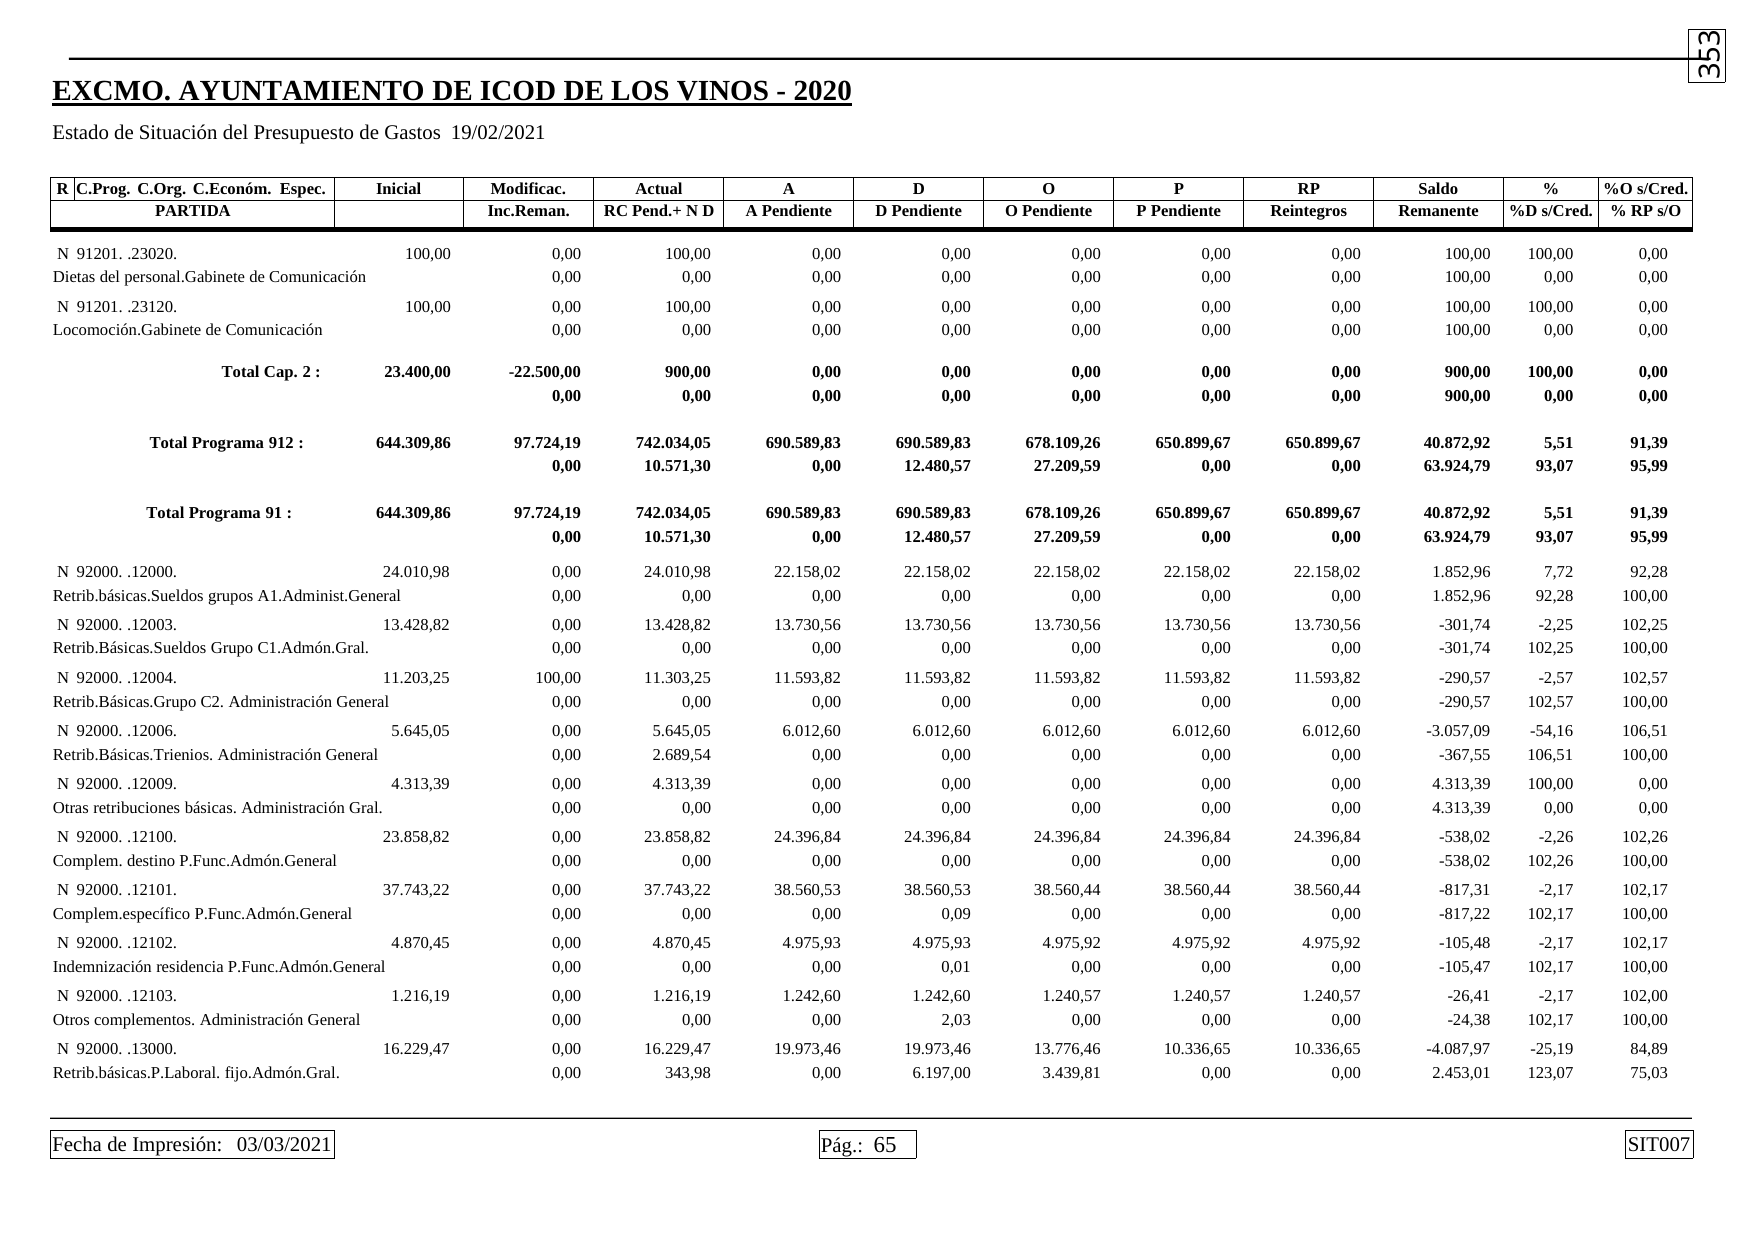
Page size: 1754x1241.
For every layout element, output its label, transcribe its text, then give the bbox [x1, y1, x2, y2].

table_cell 0,00 [1127, 902, 1257, 928]
table_cell 0,00 [607, 636, 737, 663]
table_cell 0,00 [997, 690, 1127, 716]
table_cell 106,51 [1508, 743, 1597, 769]
table_cell [48, 384, 373, 419]
table_cell 0,00 [607, 1008, 737, 1034]
table_cell 0,00 [997, 796, 1127, 822]
table_cell 0,00 [737, 454, 867, 489]
table_cell 0,00 [479, 636, 607, 663]
table_header Modificac. [464, 178, 593, 200]
table_cell 650.899,67 [1257, 419, 1391, 454]
table_cell RC Pend.+ N D [594, 201, 723, 227]
table_cell 0,00 [479, 796, 607, 822]
table_cell 38.560,44 [1257, 875, 1391, 902]
table_cell 0,00 [479, 584, 607, 610]
table_header 0,00 [867, 239, 997, 265]
table_cell 4.313,39 [607, 769, 737, 796]
table_cell 343,98 [607, 1061, 737, 1087]
table_header Saldo [1374, 178, 1503, 200]
table_cell 16.229,47 [607, 1034, 737, 1061]
table_cell Remanente [1374, 201, 1503, 227]
table_header D [854, 178, 983, 200]
table_cell 38.560,53 [737, 875, 867, 902]
table_cell O Pendiente [984, 201, 1113, 227]
table_cell 102,17 [1508, 955, 1597, 981]
table_cell 75,03 [1597, 1061, 1673, 1087]
table_cell 93,07 [1508, 525, 1597, 554]
table_cell 0,00 [997, 955, 1127, 981]
table_cell 0,00 [1127, 351, 1257, 383]
table_cell 0,00 [1257, 384, 1391, 419]
table_cell 644.309,86 [373, 419, 479, 454]
table_cell 0,00 [737, 769, 867, 796]
table_cell 6.012,60 [737, 716, 867, 742]
table_cell -24,38 [1391, 1008, 1508, 1034]
table_cell 38.560,44 [1127, 875, 1257, 902]
table_cell 900,00 [1391, 384, 1508, 419]
table_cell 0,00 [1257, 351, 1391, 383]
table_cell 0,00 [479, 690, 607, 716]
table_cell 0,00 [607, 796, 737, 822]
table_cell 91,39 [1597, 419, 1673, 454]
table_cell Retrib.Básicas.Trienios. Administración General [48, 743, 479, 769]
table_cell 0,00 [997, 1008, 1127, 1034]
subtitle EXCMO. AYUNTAMIENTO DE ICOD DE LOS VINOS - 2020 [52, 73, 1704, 107]
table_cell 100,00 [1597, 955, 1673, 981]
table_header 100,00 [607, 239, 737, 265]
table_cell 95,99 [1597, 454, 1673, 489]
table_cell 0,00 [479, 716, 607, 742]
table_cell 1.242,60 [867, 981, 997, 1008]
table_cell 650.899,67 [1127, 490, 1257, 525]
table_cell 0,00 [997, 351, 1127, 383]
table_cell -538,02 [1391, 822, 1508, 848]
table_cell 0,00 [607, 902, 737, 928]
table_cell N 92000. .12003. 13.428,82 [48, 610, 479, 636]
table_cell 13.730,56 [1127, 610, 1257, 636]
table_cell Otras retribuciones básicas. Administración Gral. [48, 796, 479, 822]
table_cell 0,00 [737, 636, 867, 663]
table_header Actual [594, 178, 723, 200]
table_cell 0,00 [737, 351, 867, 383]
table_header 0,00 [479, 239, 607, 265]
table_cell 0,00 [479, 875, 607, 902]
table_cell N 92000. .12009. 4.313,39 [48, 769, 479, 796]
table_cell 0,00 [1127, 292, 1257, 318]
table_cell 0,00 [1597, 796, 1673, 822]
table_cell 92,28 [1597, 554, 1673, 583]
table_cell -290,57 [1391, 690, 1508, 716]
table_cell 3.439,81 [997, 1061, 1127, 1087]
table_cell 0,00 [479, 1061, 607, 1087]
text Estado de Situación del Presupuesto de Gastos 19/02/2021 [52, 120, 1704, 144]
table_cell 0,00 [1597, 318, 1673, 351]
table_cell 92,28 [1508, 584, 1597, 610]
table_cell 102,26 [1508, 849, 1597, 875]
table_cell 102,17 [1597, 928, 1673, 954]
table_cell 11.593,82 [1127, 663, 1257, 689]
table_cell 900,00 [607, 351, 737, 383]
table_cell 100,00 [479, 663, 607, 689]
table_cell 22.158,02 [737, 554, 867, 583]
table_cell 0,00 [1127, 769, 1257, 796]
table_cell 102,57 [1597, 663, 1673, 689]
table_cell 102,25 [1508, 636, 1597, 663]
table_cell 100,00 [1597, 902, 1673, 928]
table_cell 97.724,19 [479, 419, 607, 454]
table_cell Retrib.básicas.P.Laboral. fijo.Admón.Gral. [48, 1061, 479, 1087]
table_cell 0,00 [737, 318, 867, 351]
table_cell N 92000. .12004. 11.203,25 [48, 663, 479, 689]
table_cell 0,00 [1127, 318, 1257, 351]
table_cell 63.924,79 [1391, 525, 1508, 554]
table_cell 644.309,86 [373, 490, 479, 525]
table_cell 0,00 [867, 690, 997, 716]
table_cell 13.428,82 [607, 610, 737, 636]
table_cell Total Programa 91 : [48, 490, 373, 525]
table_cell 6.197,00 [867, 1061, 997, 1087]
table_header 100,00 [1391, 239, 1508, 265]
table_cell 100,00 [1597, 849, 1673, 875]
table_cell -2,17 [1508, 875, 1597, 902]
table_cell 12.480,57 [867, 454, 997, 489]
table_cell 11.303,25 [607, 663, 737, 689]
table_cell 0,00 [479, 384, 607, 419]
table_header 100,00 [1508, 239, 1597, 265]
table_cell 100,00 [607, 292, 737, 318]
table_cell Complem.específico P.Func.Admón.General [48, 902, 479, 928]
table_cell 100,00 [1391, 292, 1508, 318]
table_cell 22.158,02 [1257, 554, 1391, 583]
table_cell [373, 265, 479, 292]
table_cell 0,00 [737, 265, 867, 292]
table_cell 106,51 [1597, 716, 1673, 742]
table_cell 0,00 [1127, 743, 1257, 769]
table_cell 27.209,59 [997, 525, 1127, 554]
table_cell -2,26 [1508, 822, 1597, 848]
table_cell -290,57 [1391, 663, 1508, 689]
table_cell 5,51 [1508, 490, 1597, 525]
table_cell 10.571,30 [607, 454, 737, 489]
table_cell 11.593,82 [737, 663, 867, 689]
table_cell -2,17 [1508, 981, 1597, 1008]
table_cell 0,00 [607, 384, 737, 419]
table_cell 93,07 [1508, 454, 1597, 489]
table_cell 0,00 [479, 902, 607, 928]
table_cell 1.242,60 [737, 981, 867, 1008]
table_cell [373, 318, 479, 351]
table_cell 0,00 [479, 981, 607, 1008]
table_header 0,00 [1257, 239, 1391, 265]
table_cell 23.400,00 [373, 351, 479, 383]
table_cell 11.593,82 [997, 663, 1127, 689]
table_cell 0,00 [1127, 1061, 1257, 1087]
table_cell 0,00 [997, 265, 1127, 292]
table_cell 0,00 [867, 292, 997, 318]
table_cell 0,00 [867, 265, 997, 292]
table_cell 40.872,92 [1391, 490, 1508, 525]
table_cell 0,00 [1127, 849, 1257, 875]
table_cell 0,00 [997, 384, 1127, 419]
table_cell 19.973,46 [867, 1034, 997, 1061]
table_cell -105,48 [1391, 928, 1508, 954]
table_cell % RP s/O [1599, 201, 1692, 227]
table_header O [984, 178, 1113, 200]
table_cell 10.571,30 [607, 525, 737, 554]
table_header Inicial [335, 178, 463, 200]
table_cell 0,00 [1127, 796, 1257, 822]
table_cell 0,00 [607, 690, 737, 716]
table_cell 13.730,56 [737, 610, 867, 636]
table_cell 0,00 [1597, 292, 1673, 318]
table_cell Indemnización residencia P.Func.Admón.General [48, 955, 479, 981]
table_cell [335, 201, 463, 227]
table_cell 0,00 [1597, 384, 1673, 419]
table_cell 0,00 [997, 849, 1127, 875]
table_cell 13.730,56 [1257, 610, 1391, 636]
table_cell Locomoción.Gabinete de Comunicación [48, 318, 373, 351]
table_cell 0,00 [737, 796, 867, 822]
table_cell 0,00 [1257, 1061, 1391, 1087]
table_cell 678.109,26 [997, 490, 1127, 525]
table_cell -2,17 [1508, 928, 1597, 954]
table_cell 0,00 [737, 292, 867, 318]
table_cell 4.975,92 [1127, 928, 1257, 954]
table_cell 10.336,65 [1257, 1034, 1391, 1061]
table_cell N 92000. .12101. 37.743,22 [48, 875, 479, 902]
table_cell 0,00 [1257, 955, 1391, 981]
table_cell -301,74 [1391, 636, 1508, 663]
table_cell 742.034,05 [607, 490, 737, 525]
table_cell 4.975,93 [737, 928, 867, 954]
table_cell 0,00 [479, 525, 607, 554]
table_cell 0,00 [1257, 584, 1391, 610]
table_cell 0,00 [479, 1034, 607, 1061]
table_cell 0,00 [737, 384, 867, 419]
table_cell 24.396,84 [997, 822, 1127, 848]
table_cell 0,00 [1257, 318, 1391, 351]
table_cell 0,00 [1597, 769, 1673, 796]
table_cell 0,00 [1127, 690, 1257, 716]
table_cell 0,00 [867, 318, 997, 351]
table_cell Otros complementos. Administración General [48, 1008, 479, 1034]
table_cell 38.560,53 [867, 875, 997, 902]
table_cell 0,00 [479, 610, 607, 636]
table_cell 24.010,98 [607, 554, 737, 583]
table_cell 100,00 [1508, 769, 1597, 796]
table_cell -25,19 [1508, 1034, 1597, 1061]
table_cell D Pendiente [854, 201, 983, 227]
table_cell A Pendiente [724, 201, 853, 227]
table_cell -4.087,97 [1391, 1034, 1508, 1061]
table_cell N 92000. .12102. 4.870,45 [48, 928, 479, 954]
table_cell 24.396,84 [737, 822, 867, 848]
table_cell 100,00 [1597, 636, 1673, 663]
table_cell 97.724,19 [479, 490, 607, 525]
table_cell 0,00 [997, 769, 1127, 796]
table_cell 63.924,79 [1391, 454, 1508, 489]
table_cell 0,00 [1257, 690, 1391, 716]
table_cell 100,00 [1597, 584, 1673, 610]
table_cell 4.975,93 [867, 928, 997, 954]
table_cell 19.973,46 [737, 1034, 867, 1061]
table_cell Retrib.Básicas.Grupo C2. Administración General [48, 690, 479, 716]
table_cell 22.158,02 [997, 554, 1127, 583]
table_cell P Pendiente [1114, 201, 1243, 227]
table_cell Retrib.básicas.Sueldos grupos A1.Administ.General [48, 584, 479, 610]
table_cell 0,00 [1257, 796, 1391, 822]
table_cell 6.012,60 [1257, 716, 1391, 742]
table_cell 12.480,57 [867, 525, 997, 554]
table_header N 91201. .23020. [48, 239, 373, 265]
table_cell 2.453,01 [1391, 1061, 1508, 1087]
table_cell Retrib.Básicas.Sueldos Grupo C1.Admón.Gral. [48, 636, 479, 663]
table_cell 0,00 [1127, 384, 1257, 419]
table_header P [1114, 178, 1243, 200]
table_cell 100,00 [1597, 690, 1673, 716]
table_cell 4.870,45 [607, 928, 737, 954]
table_cell 0,00 [737, 1008, 867, 1034]
table_cell 4.313,39 [1391, 769, 1508, 796]
table_cell -3.057,09 [1391, 716, 1508, 742]
table_cell -538,02 [1391, 849, 1508, 875]
table_cell 37.743,22 [607, 875, 737, 902]
table_cell 0,00 [1508, 796, 1597, 822]
table_cell 0,00 [1127, 265, 1257, 292]
table_cell 13.730,56 [997, 610, 1127, 636]
table_cell 102,17 [1508, 902, 1597, 928]
table_cell 100,00 [1597, 743, 1673, 769]
table_cell 0,00 [737, 584, 867, 610]
table_cell 690.589,83 [867, 419, 997, 454]
table_cell 0,00 [479, 265, 607, 292]
table_cell 0,00 [1127, 1008, 1257, 1034]
table_header 0,00 [1597, 239, 1673, 265]
table_cell 11.593,82 [1257, 663, 1391, 689]
table_cell 0,00 [1257, 902, 1391, 928]
table_cell 0,00 [867, 743, 997, 769]
table_cell 900,00 [1391, 351, 1508, 383]
table_cell 0,00 [479, 769, 607, 796]
table_cell 100,00 [1597, 1008, 1673, 1034]
table_cell N 92000. .12006. 5.645,05 [48, 716, 479, 742]
table_cell -54,16 [1508, 716, 1597, 742]
table_cell 4.975,92 [997, 928, 1127, 954]
table_cell 24.396,84 [867, 822, 997, 848]
table_cell 40.872,92 [1391, 419, 1508, 454]
table_cell 22.158,02 [1127, 554, 1257, 583]
table_cell 13.776,46 [997, 1034, 1127, 1061]
table_cell 102,25 [1597, 610, 1673, 636]
table_cell 0,00 [479, 822, 607, 848]
table_cell 2.689,54 [607, 743, 737, 769]
table_cell 0,00 [737, 525, 867, 554]
table_header 0,00 [997, 239, 1127, 265]
table_cell Total Cap. 2 : [48, 351, 373, 383]
table_cell 0,00 [1127, 955, 1257, 981]
table_cell 1.240,57 [1257, 981, 1391, 1008]
table_cell 0,00 [737, 955, 867, 981]
table_cell 0,00 [479, 849, 607, 875]
table_cell 100,00 [373, 292, 479, 318]
table_cell 0,00 [997, 318, 1127, 351]
table_cell 0,09 [867, 902, 997, 928]
table_header 0,00 [1127, 239, 1257, 265]
table_cell Total Programa 912 : [48, 419, 373, 454]
table_cell 0,00 [997, 743, 1127, 769]
table_cell 0,00 [607, 955, 737, 981]
table_cell 0,00 [479, 955, 607, 981]
table_cell 0,00 [1257, 743, 1391, 769]
table_cell 0,00 [737, 902, 867, 928]
table_cell 6.012,60 [867, 716, 997, 742]
table_cell [48, 454, 373, 489]
table_cell N 92000. .13000. 16.229,47 [48, 1034, 479, 1061]
table_cell 10.336,65 [1127, 1034, 1257, 1061]
text 353 [1689, 31, 1724, 82]
table_cell 0,00 [479, 743, 607, 769]
table_cell -367,55 [1391, 743, 1508, 769]
table_cell %D s/Cred. [1504, 201, 1598, 227]
table_cell 95,99 [1597, 525, 1673, 554]
table_cell 1.216,19 [607, 981, 737, 1008]
table_cell 0,00 [737, 690, 867, 716]
table_cell -105,47 [1391, 955, 1508, 981]
table_cell N 92000. .12000. 24.010,98 [48, 554, 479, 583]
table_cell 0,00 [1508, 318, 1597, 351]
table_cell 0,00 [997, 584, 1127, 610]
table_cell -22.500,00 [479, 351, 607, 383]
table_cell 23.858,82 [607, 822, 737, 848]
table_cell 102,17 [1597, 875, 1673, 902]
table_header A [724, 178, 853, 200]
table_cell 690.589,83 [867, 490, 997, 525]
table_cell 0,00 [1597, 265, 1673, 292]
table_cell 13.730,56 [867, 610, 997, 636]
table_cell 0,00 [867, 849, 997, 875]
table_cell 1.240,57 [1127, 981, 1257, 1008]
table_cell 0,00 [1257, 454, 1391, 489]
table_cell 0,00 [1127, 454, 1257, 489]
table_cell 0,00 [479, 928, 607, 954]
table_cell 0,00 [997, 636, 1127, 663]
table_cell -817,31 [1391, 875, 1508, 902]
table_cell 678.109,26 [997, 419, 1127, 454]
table_cell Complem. destino P.Func.Admón.General [48, 849, 479, 875]
table_cell 2,03 [867, 1008, 997, 1034]
table_cell 102,57 [1508, 690, 1597, 716]
table_cell [373, 454, 479, 489]
table_cell 0,00 [1257, 769, 1391, 796]
table_cell 0,00 [997, 292, 1127, 318]
table_cell 690.589,83 [737, 419, 867, 454]
table_cell 0,00 [1508, 384, 1597, 419]
table_cell 0,00 [479, 554, 607, 583]
table_cell 100,00 [1391, 265, 1508, 292]
table_cell -26,41 [1391, 981, 1508, 1008]
table_header 100,00 [373, 239, 479, 265]
table_header R [51, 178, 74, 200]
table_cell 22.158,02 [867, 554, 997, 583]
table_cell 100,00 [1508, 292, 1597, 318]
table_cell 650.899,67 [1257, 490, 1391, 525]
table_cell 0,00 [1597, 351, 1673, 383]
table_cell N 92000. .12100. 23.858,82 [48, 822, 479, 848]
table_cell -301,74 [1391, 610, 1508, 636]
table_cell 0,00 [607, 318, 737, 351]
table_header %O s/Cred. [1599, 178, 1692, 200]
table_cell N 91201. .23120. [48, 292, 373, 318]
table_cell 4.313,39 [1391, 796, 1508, 822]
table_cell 100,00 [1508, 351, 1597, 383]
table_cell -817,22 [1391, 902, 1508, 928]
table_cell 6.012,60 [997, 716, 1127, 742]
table_cell 27.209,59 [997, 454, 1127, 489]
table_cell 0,00 [737, 849, 867, 875]
table_cell 7,72 [1508, 554, 1597, 583]
table_cell 4.975,92 [1257, 928, 1391, 954]
table_cell 0,00 [1127, 584, 1257, 610]
table_header C.Prog. C.Org. C.Económ. Espec. [75, 178, 334, 200]
table_cell 0,00 [737, 743, 867, 769]
table_cell 102,00 [1597, 981, 1673, 1008]
table_cell 0,00 [607, 849, 737, 875]
table_cell 102,26 [1597, 822, 1673, 848]
table_cell 742.034,05 [607, 419, 737, 454]
table_cell 0,00 [1257, 849, 1391, 875]
table_cell 0,00 [479, 454, 607, 489]
table_cell 0,00 [1257, 265, 1391, 292]
table_cell Dietas del personal.Gabinete de Comunicación [48, 265, 373, 292]
table_cell 100,00 [1391, 318, 1508, 351]
table_cell 0,00 [607, 265, 737, 292]
table_cell 0,00 [867, 769, 997, 796]
table_cell 0,01 [867, 955, 997, 981]
table_cell 123,07 [1508, 1061, 1597, 1087]
table_cell 0,00 [867, 384, 997, 419]
table_cell 6.012,60 [1127, 716, 1257, 742]
table_cell 0,00 [1257, 636, 1391, 663]
table_cell 11.593,82 [867, 663, 997, 689]
table_cell [373, 525, 479, 554]
table_cell 102,17 [1508, 1008, 1597, 1034]
table_cell Reintegros [1244, 201, 1373, 227]
table_cell 650.899,67 [1127, 419, 1257, 454]
table_cell 690.589,83 [737, 490, 867, 525]
table_cell [373, 384, 479, 419]
table_cell 1.852,96 [1391, 554, 1508, 583]
table_cell 0,00 [479, 1008, 607, 1034]
table_cell 0,00 [607, 584, 737, 610]
table_cell 0,00 [1257, 525, 1391, 554]
table_header % [1504, 178, 1598, 200]
table_cell 91,39 [1597, 490, 1673, 525]
table_cell [48, 525, 373, 554]
table_header 0,00 [737, 239, 867, 265]
table_cell 0,00 [867, 636, 997, 663]
table_cell 0,00 [1508, 265, 1597, 292]
table_cell 0,00 [1257, 1008, 1391, 1034]
table_cell 0,00 [867, 351, 997, 383]
table_cell 1.852,96 [1391, 584, 1508, 610]
table_cell 0,00 [867, 796, 997, 822]
table_cell -2,57 [1508, 663, 1597, 689]
table_cell 24.396,84 [1127, 822, 1257, 848]
table_cell 0,00 [737, 1061, 867, 1087]
table_cell 5.645,05 [607, 716, 737, 742]
table_cell Inc.Reman. [464, 201, 593, 227]
table_cell 0,00 [997, 902, 1127, 928]
table_cell 0,00 [479, 318, 607, 351]
table_cell 0,00 [1257, 292, 1391, 318]
table_cell PARTIDA [51, 201, 334, 227]
table_header RP [1244, 178, 1373, 200]
table_cell 0,00 [867, 584, 997, 610]
table_cell 0,00 [1127, 636, 1257, 663]
table_cell 5,51 [1508, 419, 1597, 454]
table_cell 1.240,57 [997, 981, 1127, 1008]
table_cell 24.396,84 [1257, 822, 1391, 848]
table_cell 0,00 [479, 292, 607, 318]
table_cell -2,25 [1508, 610, 1597, 636]
table_cell 84,89 [1597, 1034, 1673, 1061]
table_cell N 92000. .12103. 1.216,19 [48, 981, 479, 1008]
table_cell 0,00 [1127, 525, 1257, 554]
table_cell 38.560,44 [997, 875, 1127, 902]
